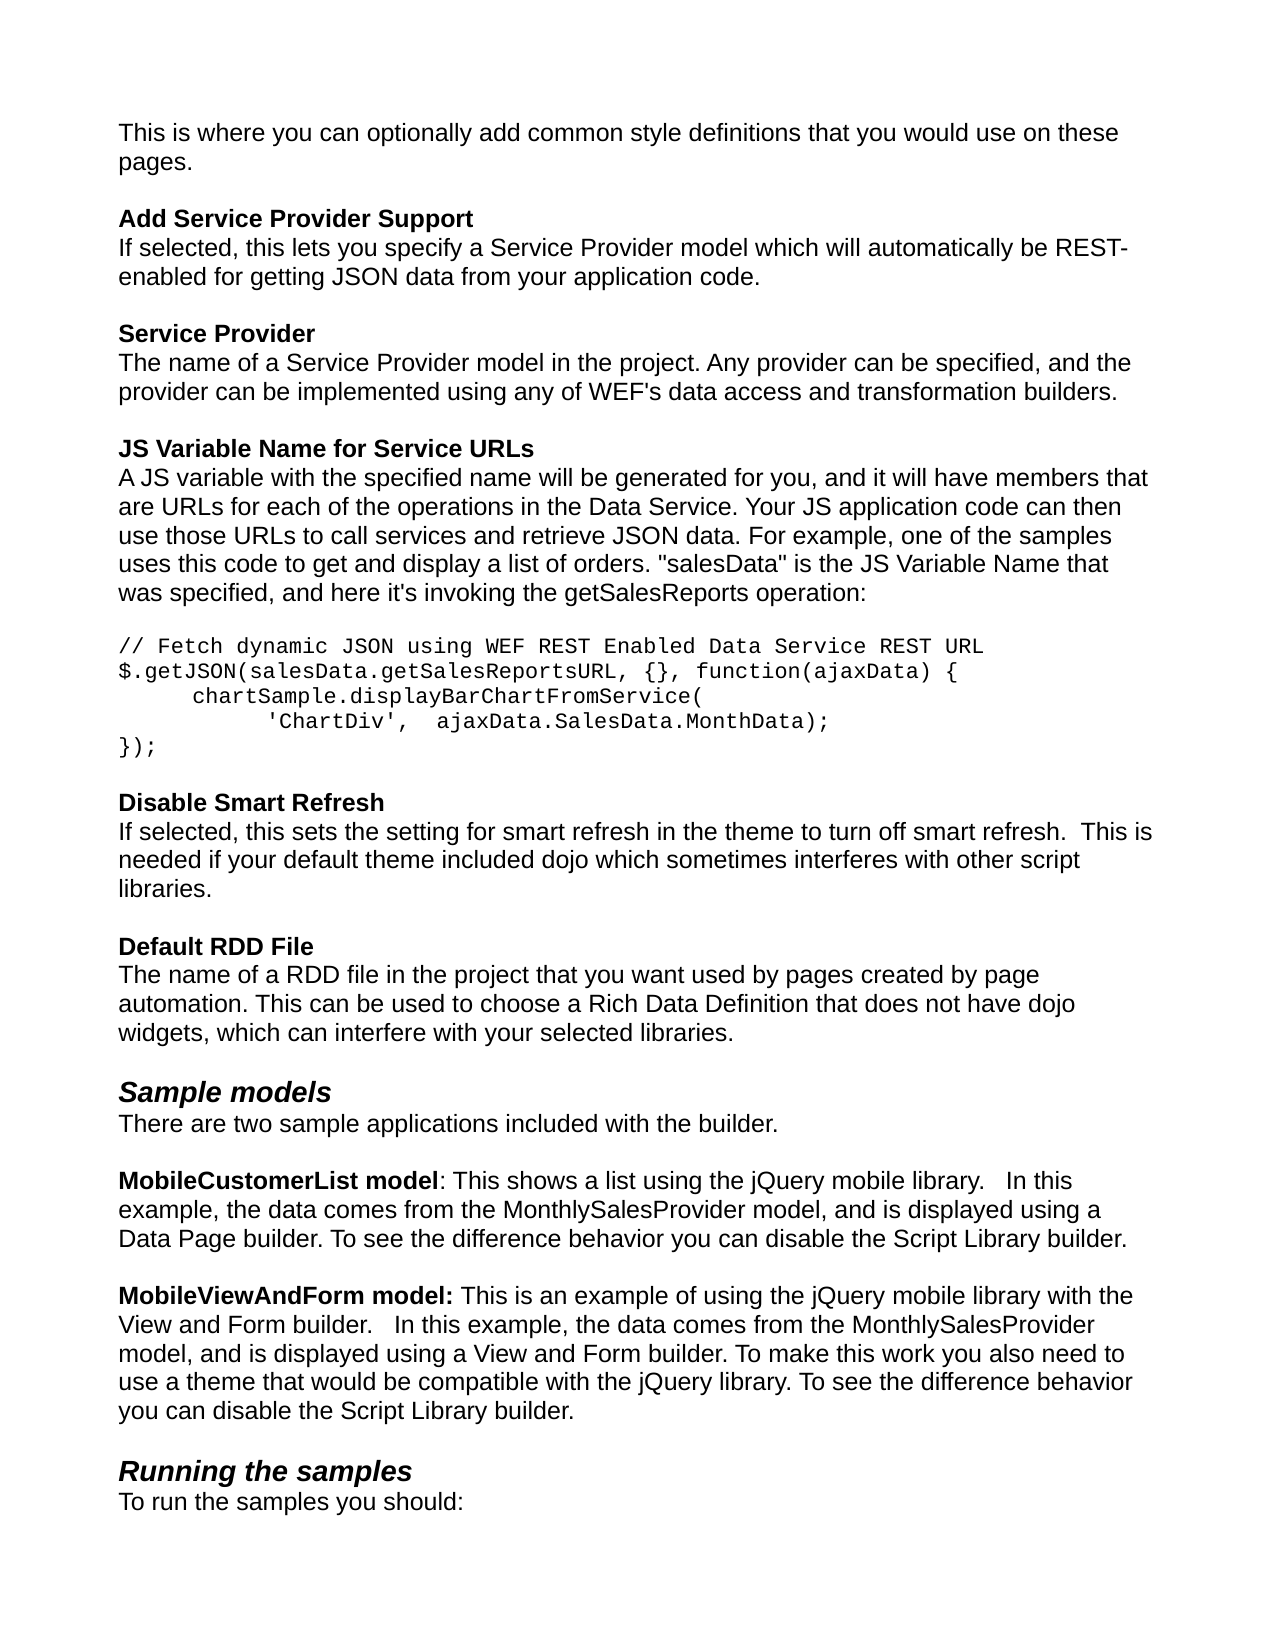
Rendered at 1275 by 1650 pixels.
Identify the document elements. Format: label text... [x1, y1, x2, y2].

text JS Variable Name for Service URLs [118, 434, 1157, 463]
text $.getJSON(salesData.getSalesReportsURL, {}, function(ajaxData) { [118, 660, 1157, 685]
text The name of a Service Provider model in the project. Any provider can be specified, and the provider can be implemented using any of WEF's data access and transformation builders. [118, 348, 1157, 406]
subtitle Sample models [118, 1075, 1157, 1108]
text Add Service Provider Support [118, 204, 1157, 233]
text MobileCustomerList model: This shows a list using the jQuery mobile library. In this example, the data comes from the MonthlySalesProvider model, and is displayed using a Data Page builder. To see the difference behavior you can disable the Script Library builder. [118, 1166, 1157, 1252]
text Default RDD File [118, 932, 1157, 960]
text This is where you can optionally add common style definitions that you would use on these pages. [118, 118, 1157, 176]
text To run the samples you should: [118, 1487, 1157, 1516]
text 'ChartDiv', ajaxData.SalesData.MonthData); [118, 710, 1157, 735]
text }); [118, 735, 1157, 759]
subtitle Running the samples [118, 1453, 1157, 1487]
text If selected, this sets the setting for smart refresh in the theme to turn off smart refresh. This is needed if your default theme included dojo which sometimes interferes with other script libraries. [118, 817, 1157, 903]
text Service Provider [118, 319, 1157, 348]
text If selected, this lets you specify a Service Provider model which will automatically be REST-enabled for getting JSON data from your application code. [118, 233, 1157, 291]
text A JS variable with the specified name will be generated for you, and it will have members that are URLs for each of the operations in the Data Service. Your JS application code can then use those URLs to call services and retrieve JSON data. For example, one of the samples uses this code to get and display a list of orders. "salesData" is the JS Variable Name that was specified, and here it's invoking the getSalesReports operation: [118, 463, 1157, 607]
text // Fetch dynamic JSON using WEF REST Enabled Data Service REST URL [118, 636, 1157, 660]
text The name of a RDD file in the project that you want used by pages created by page automation. This can be used to choose a Rich Data Definition that does not have dojo widgets, which can interfere with your selected libraries. [118, 960, 1157, 1047]
text chartSample.displayBarChartFromService( [118, 685, 1157, 710]
text There are two sample applications included with the builder. [118, 1108, 1157, 1137]
text Disable Smart Refresh [118, 788, 1157, 817]
text MobileViewAndForm model: This is an example of using the jQuery mobile library with the View and Form builder. In this example, the data comes from the MonthlySalesProvider model, and is displayed using a View and Form builder. To make this work you also need to use a theme that would be compatible with the jQuery library. To see the difference behavior you can disable the Script Library builder. [118, 1281, 1157, 1425]
